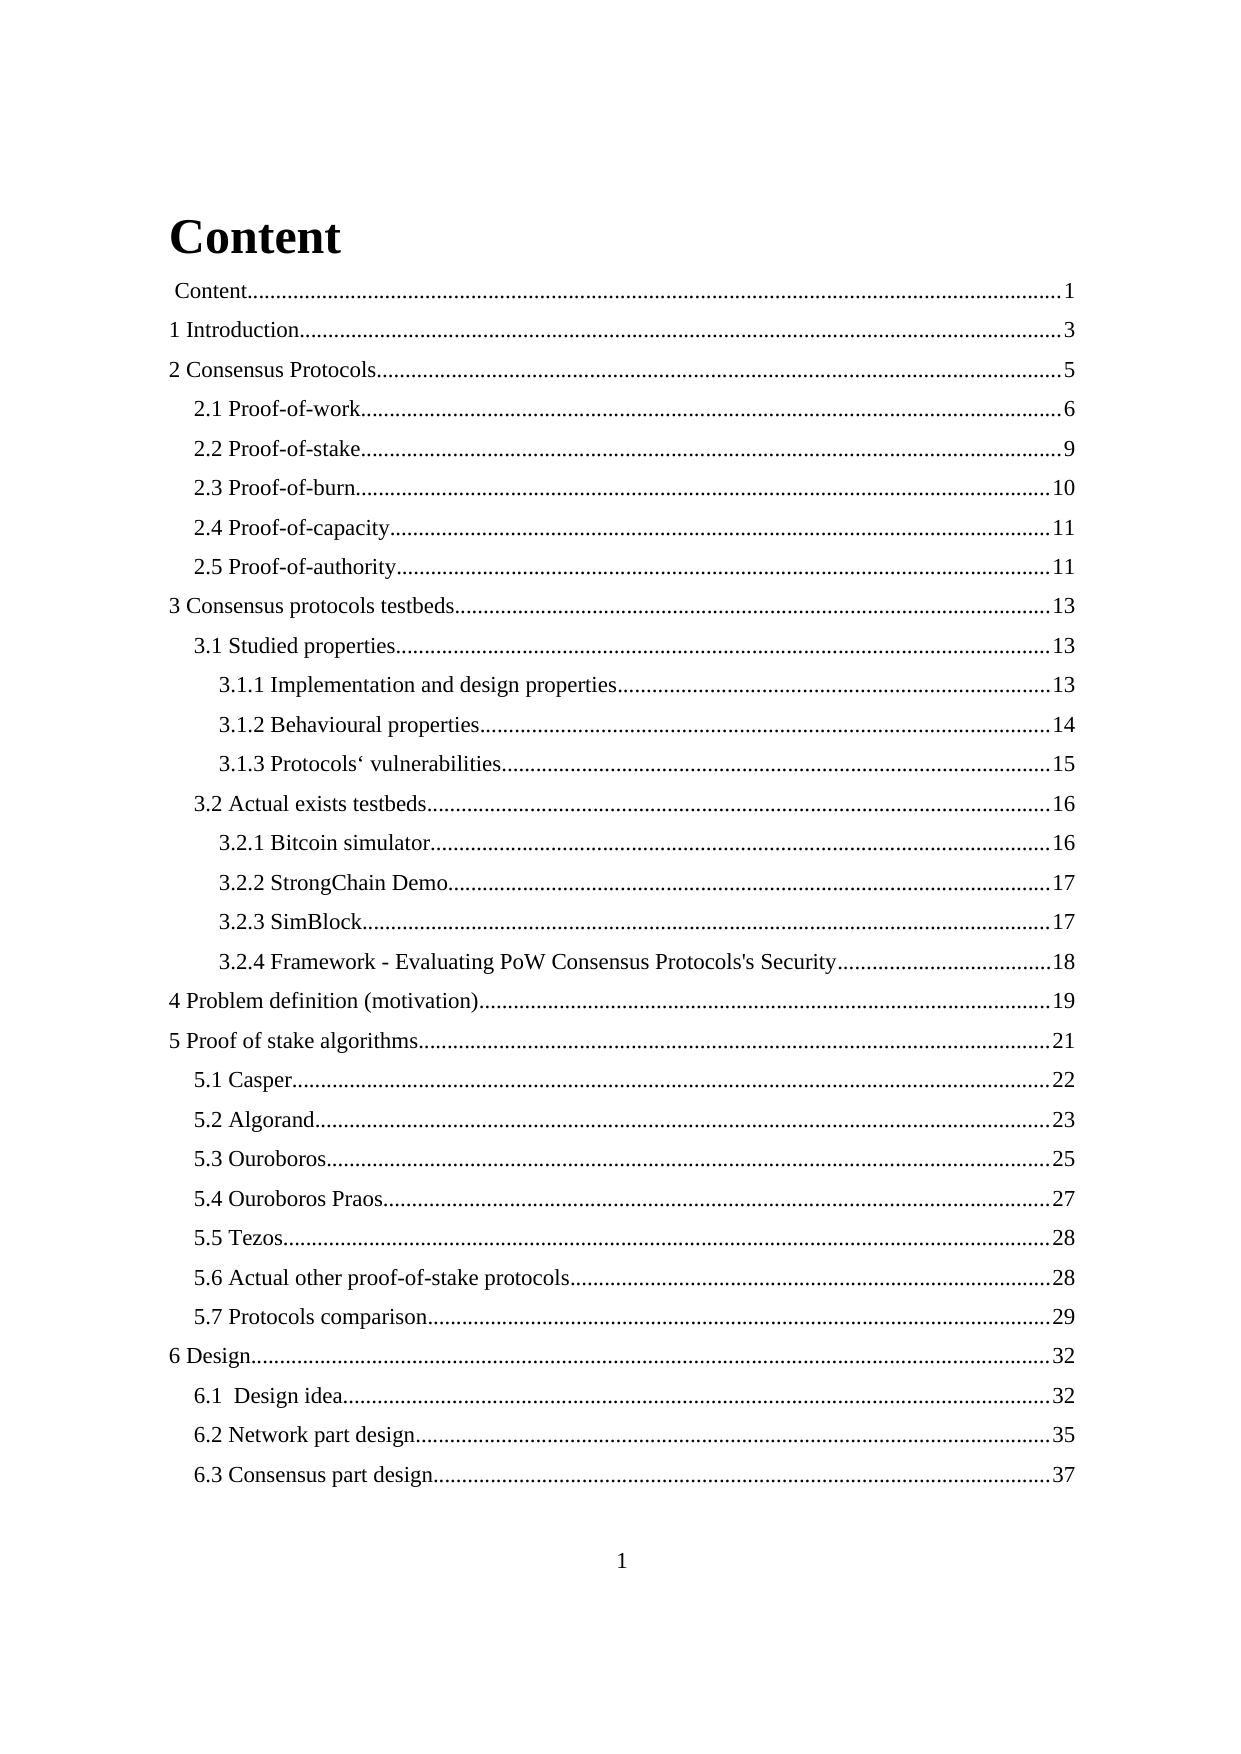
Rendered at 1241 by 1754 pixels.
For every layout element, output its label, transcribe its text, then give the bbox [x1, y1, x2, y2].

text 6.1 Design idea 32 [194, 1382, 1075, 1408]
text 2.4 Proof-of-capacity 11 [194, 513, 1075, 540]
text 2 Consensus Protocols 5 [169, 356, 1075, 382]
text 6 Design 32 [169, 1343, 1075, 1369]
text 3.2.1 Bitcoin simulator 16 [219, 829, 1075, 856]
text 3.2.3 SimBlock 17 [219, 908, 1075, 935]
text 3.1.3 Protocols‘ vulnerabilities 15 [219, 750, 1075, 777]
text 5.3 Ouroboros 25 [194, 1145, 1075, 1172]
text 3.1.1 Implementation and design properties 13 [219, 671, 1075, 698]
text 3.1 Studied properties 13 [194, 632, 1075, 658]
text 2.3 Proof-of-burn 10 [194, 474, 1075, 500]
text 6.2 Network part design 35 [194, 1422, 1075, 1448]
text 5.5 Tezos 28 [194, 1224, 1075, 1251]
text 5 Proof of stake algorithms 21 [169, 1027, 1075, 1053]
text 2.2 Proof-of-stake 9 [194, 434, 1075, 461]
text 5.4 Ouroboros Praos 27 [194, 1185, 1075, 1211]
text Content [169, 207, 1075, 264]
text 1 Introduction 3 [169, 316, 1075, 342]
text 3.2.2 StrongChain Demo 17 [219, 869, 1075, 895]
text 3.2 Actual exists testbeds 16 [194, 790, 1075, 816]
text 5.6 Actual other proof-of-stake protocols 28 [194, 1264, 1075, 1290]
text 5.1 Casper 22 [194, 1066, 1075, 1093]
text 3.1.2 Behavioural properties 14 [219, 711, 1075, 737]
text 4 Problem definition (motivation) 19 [169, 987, 1075, 1014]
text 5.2 Algorand 23 [194, 1106, 1075, 1132]
text 5.7 Protocols comparison 29 [194, 1303, 1075, 1329]
text 3.2.4 Framework - Evaluating PoW Consensus Protocols's Security 18 [219, 948, 1075, 974]
text 6.3 Consensus part design 37 [194, 1461, 1075, 1487]
text Content 1 [169, 277, 1075, 303]
text 3 Consensus protocols testbeds 13 [169, 592, 1075, 619]
text 2.1 Proof-of-work 6 [194, 395, 1075, 421]
text 2.5 Proof-of-authority 11 [194, 553, 1075, 579]
